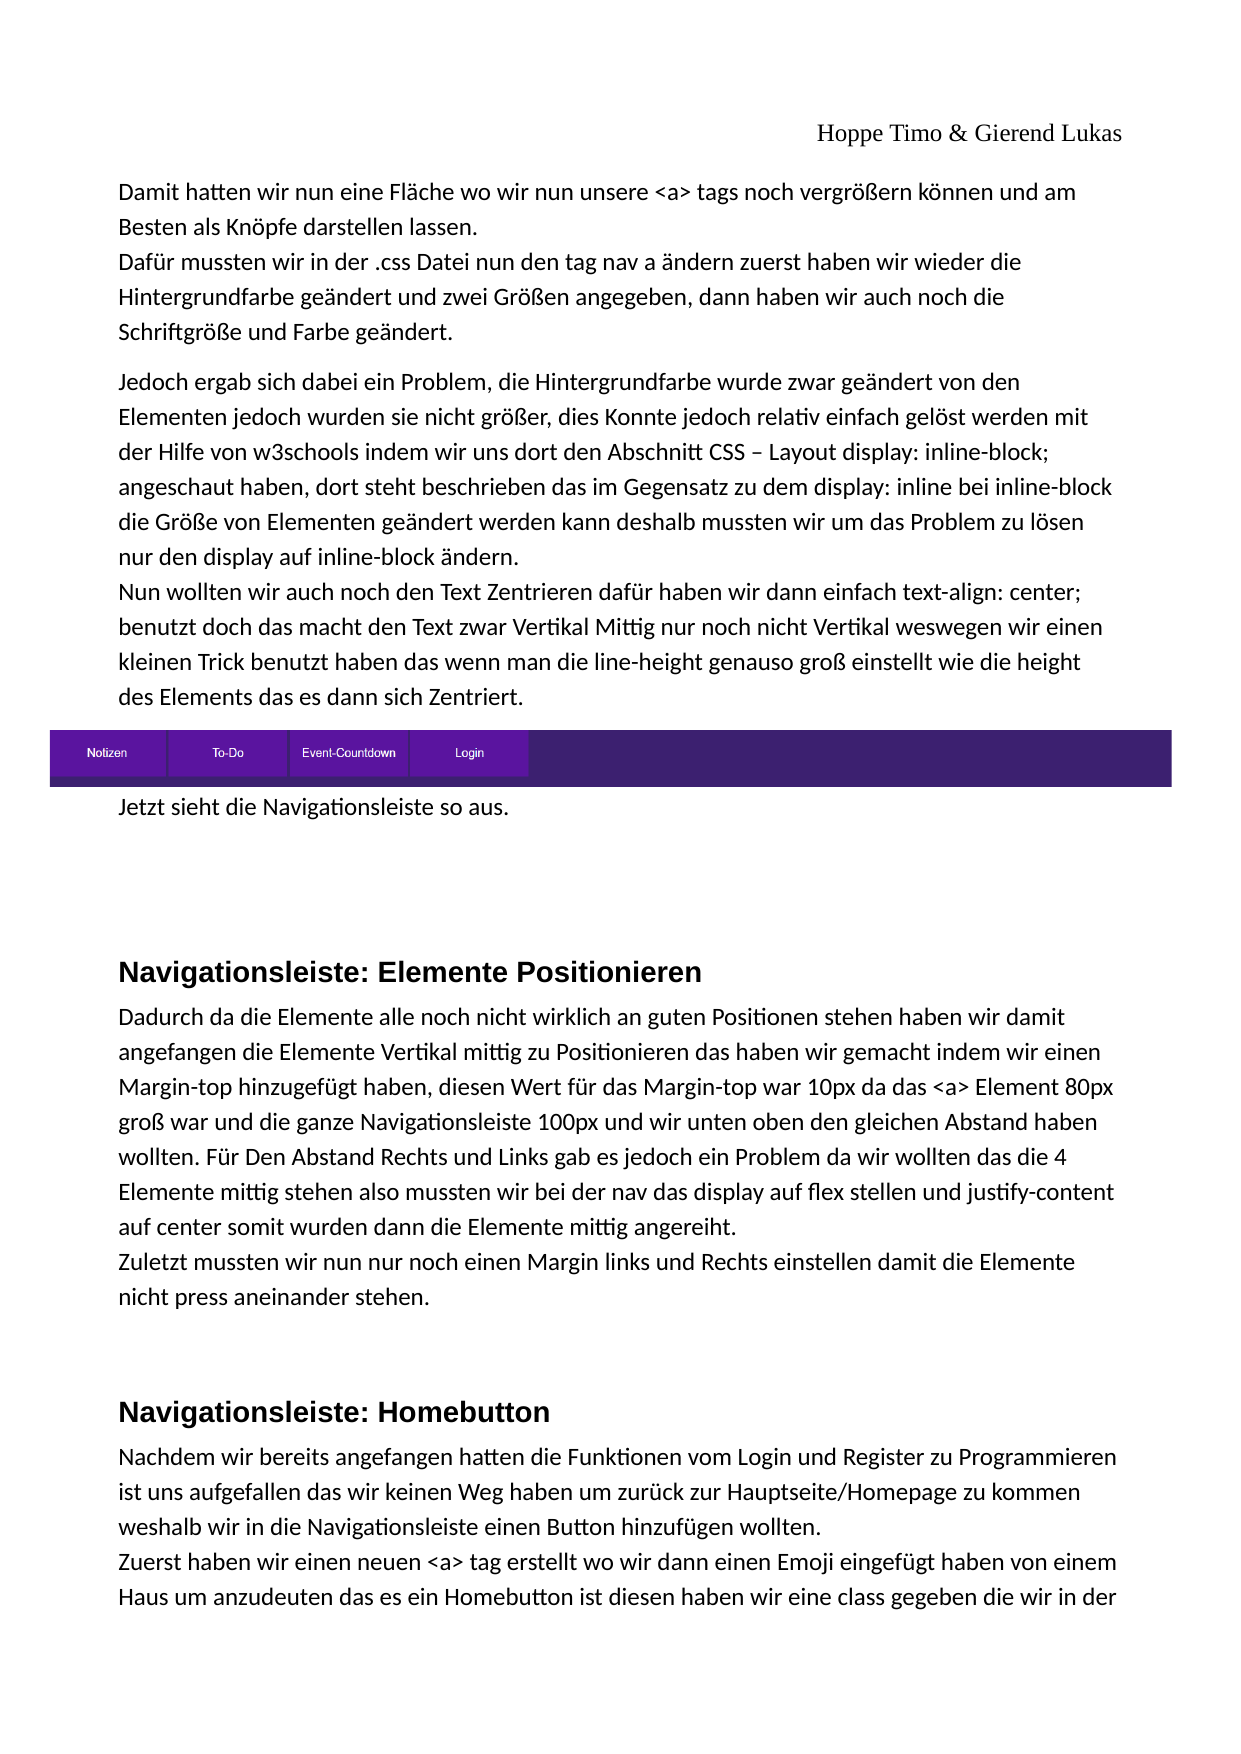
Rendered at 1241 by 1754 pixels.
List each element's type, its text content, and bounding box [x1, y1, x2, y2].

text Dadurch da die Elemente alle noch nicht wirklich an guten Positionen stehen haben wir damit angefangen die Elemente Vertikal mittig zu Positionieren das haben wir gemacht indem wir einen Margin-top hinzugefügt haben, diesen Wert für das Margin-top war 10px da das <a> Element 80px groß war und die ganze Navigationsleiste 100px und wir unten oben den gleichen Abstand haben wollten. Für Den Abstand Rechts und Links gab es jedoch ein Problem da wir wollten das die 4 Elemente mittig stehen also mussten wir bei der nav das display auf flex stellen und justify-content auf center somit wurden dann die Elemente mittig angereiht. Zuletzt mussten wir nun nur noch einen Margin links und Rechts einstellen damit die Elemente nicht press aneinander stehen. [118, 1001, 1122, 1312]
picture [49, 730, 1172, 787]
text Damit hatten wir nun eine Fläche wo wir nun unsere <a> tags noch vergrößern können und am Besten als Knöpfe darstellen lassen. Dafür mussten wir in der .css Datei nun den tag nav a ändern zuerst haben wir wieder die Hintergrundfarbe geändert und zwei Größen angegeben, dann haben wir auch noch die Schriftgröße und Farbe geändert. [118, 176, 1122, 347]
text Jedoch ergab sich dabei ein Problem, die Hintergrundfarbe wurde zwar geändert von den Elementen jedoch wurden sie nicht größer, dies Konnte jedoch relativ einfach gelöst werden mit der Hilfe von w3schools indem wir uns dort den Abschnitt CSS – Layout display: inline-block; angeschaut haben, dort steht beschrieben das im Gegensatz zu dem display: inline bei inline-block die Größe von Elementen geändert werden kann deshalb mussten wir um das Problem zu lösen nur den display auf inline-block ändern. Nun wollten wir auch noch den Text Zentrieren dafür haben wir dann einfach text-align: center; benutzt doch das macht den Text zwar Vertikal Mittig nur noch nicht Vertikal weswegen wir einen kleinen Trick benutzt haben das wenn man die line-height genauso groß einstellt wie die height des Elements das es dann sich Zentriert. [118, 366, 1122, 711]
text Nachdem wir bereits angefangen hatten die Funktionen vom Login und Register zu Programmieren ist uns aufgefallen das wir keinen Weg haben um zurück zur Hauptseite/Homepage zu kommen weshalb wir in die Navigationsleiste einen Button hinzufügen wollten. Zuerst haben wir einen neuen <a> tag erstellt wo wir dann einen Emoji eingefügt haben von einem Haus um anzudeuten das es ein Homebutton ist diesen haben wir eine class gegeben die wir in der [118, 1441, 1122, 1612]
text Jetzt sieht die Navigationsleiste so aus. [118, 787, 1122, 822]
subtitle Navigationsleiste: Elemente Positionieren [118, 955, 1122, 989]
subtitle Navigationsleiste: Homebutton [118, 1395, 1122, 1429]
